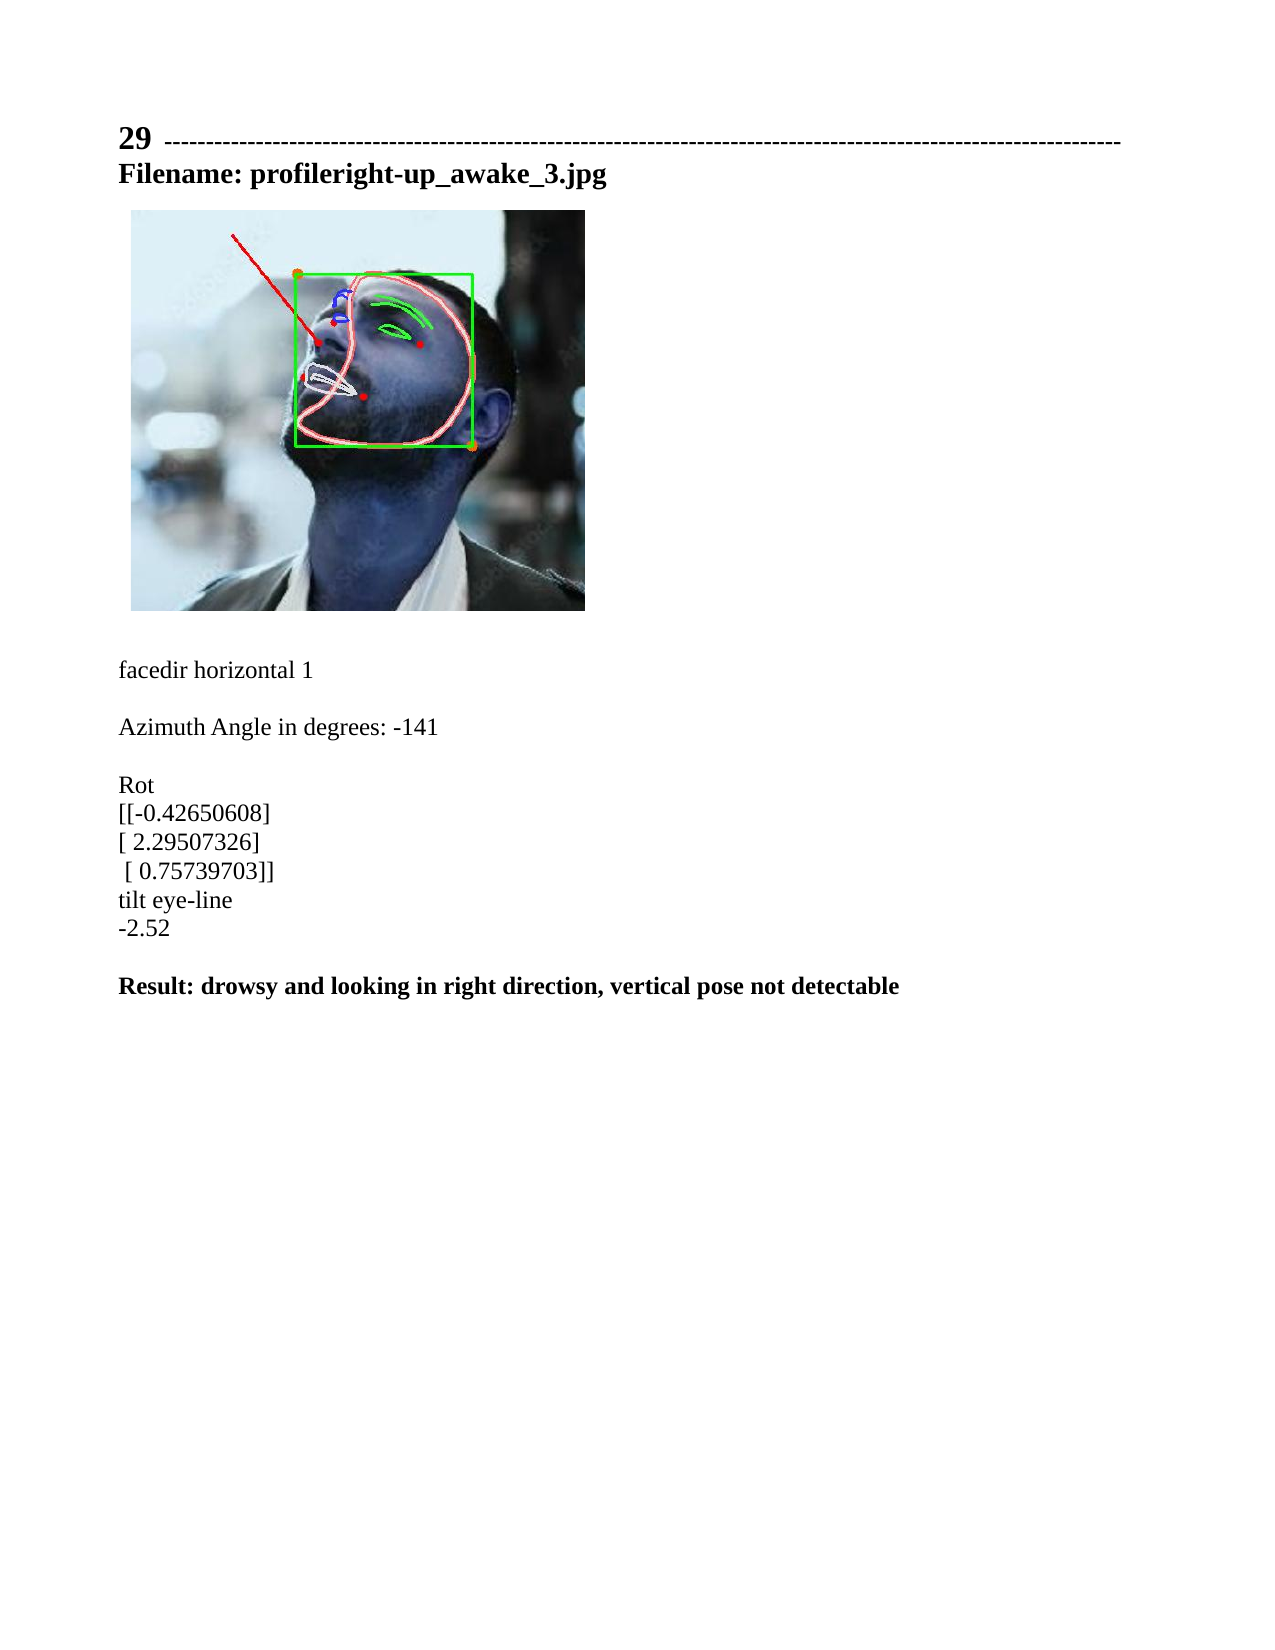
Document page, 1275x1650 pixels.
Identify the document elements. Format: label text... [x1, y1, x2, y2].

text facedir horizontal 1 [118, 655, 1157, 683]
text 29 ------------------------------------------------------------------------------------------------------------------- [118, 118, 1157, 156]
text tilt eye-line [118, 885, 1157, 913]
text Filename: profileright-up_awake_3.jpg [118, 156, 1157, 190]
text -2.52 [118, 913, 1157, 942]
text [ 0.75739703]] [118, 856, 1157, 885]
text Rot [118, 770, 1157, 798]
text [[-0.42650608] [118, 798, 1157, 827]
text [ 2.29507326] [118, 827, 1157, 856]
text Azimuth Angle in degrees: -141 [118, 712, 1157, 741]
picture [130, 210, 585, 611]
text Result: drowsy and looking in right direction, vertical pose not detectable [118, 971, 1157, 1000]
